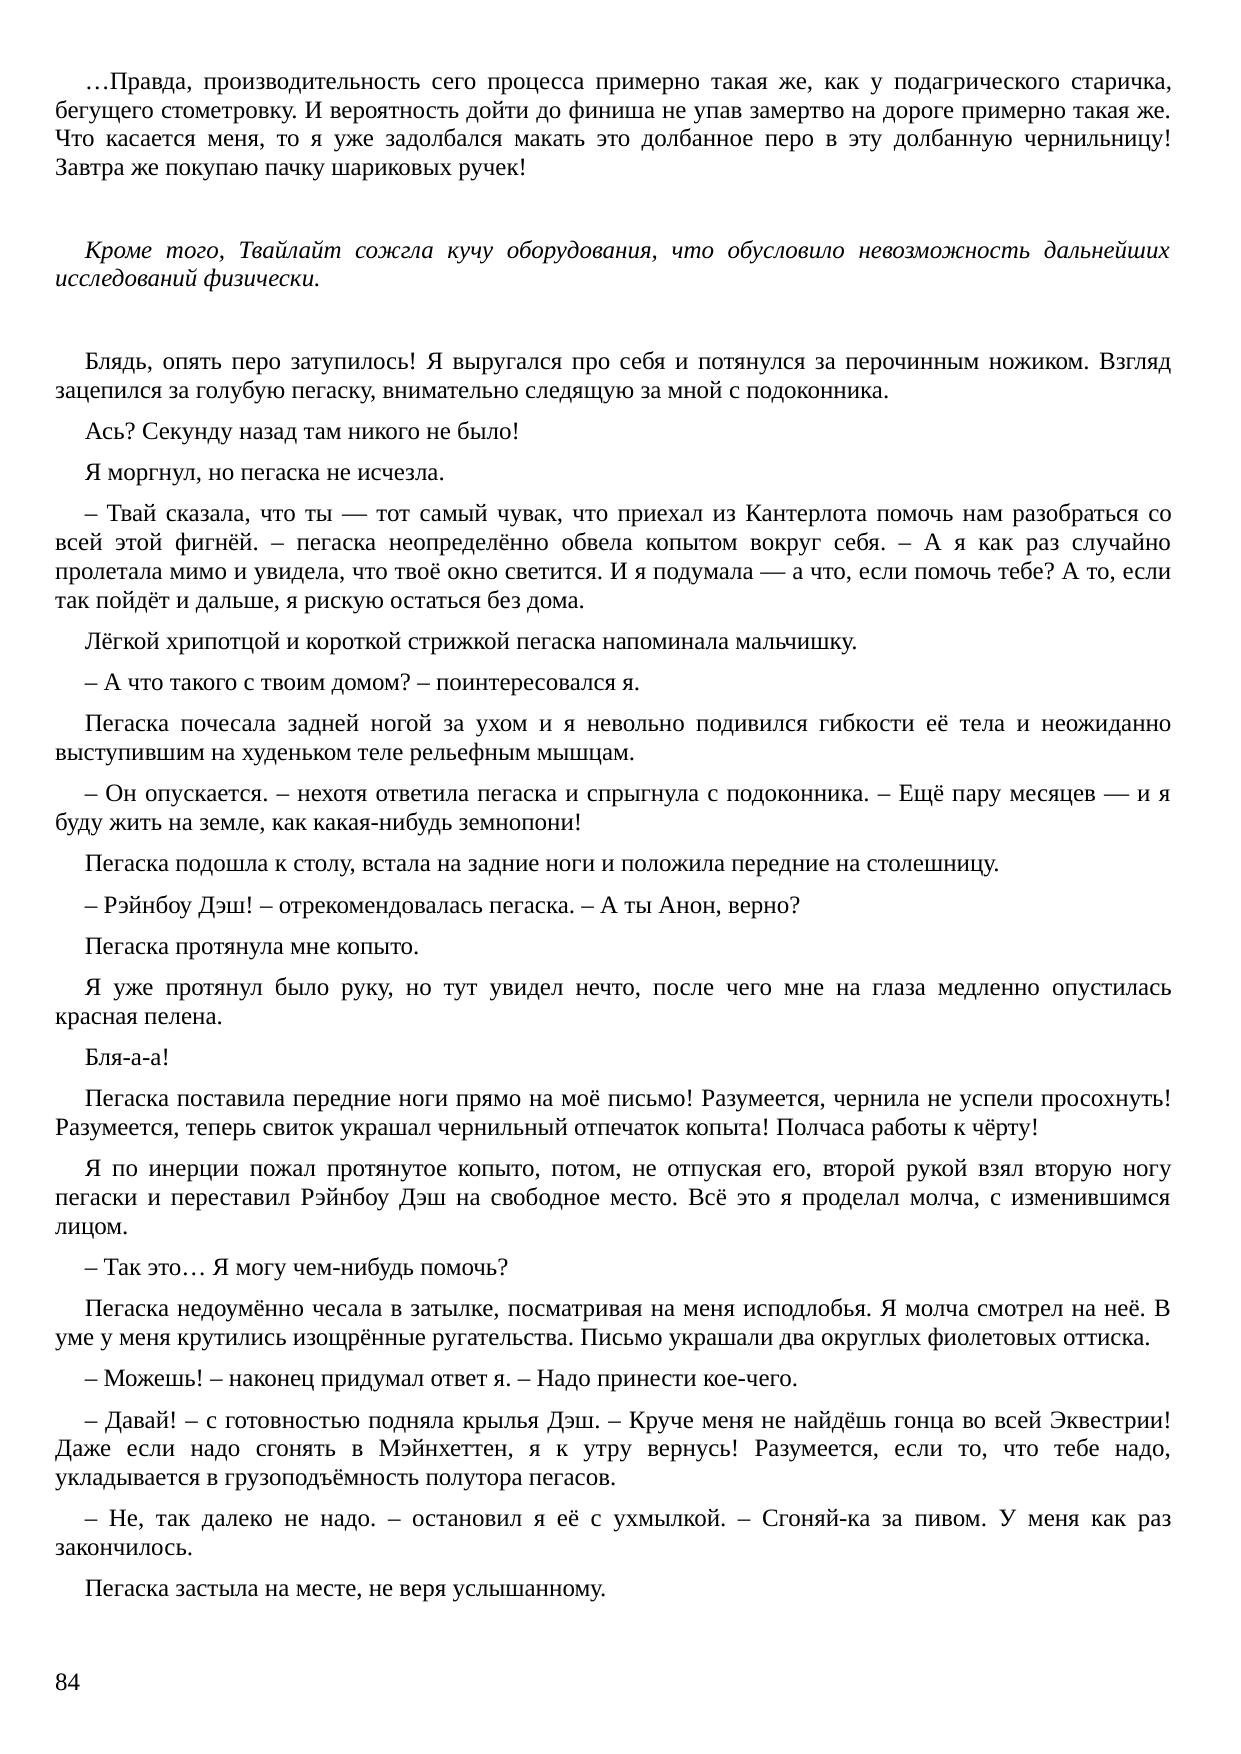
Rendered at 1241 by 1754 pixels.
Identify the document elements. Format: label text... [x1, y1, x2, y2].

text Пегаска недоумённо чесала в затылке, посматривая на меня исподлобья. Я молча смотрел на неё. В уме у меня крутились изощрённые ругательства. Письмо украшали два округлых фиолетовых оттиска. [55, 1293, 1173, 1351]
text Я по инерции пожал протянутое копыто, потом, не отпуская его, второй рукой взял вторую ногу пегаски и переставил Рэйнбоу Дэш на свободное место. Всё это я проделал молча, с изменившимся лицом. [55, 1153, 1173, 1240]
text – Не, так далеко не надо. – остановил я её с ухмылкой. – Сгоняй-ка за пивом. У меня как раз закончилось. [55, 1503, 1173, 1561]
text Ась? Секунду назад там никого не было! [55, 416, 1173, 445]
text Пегаска почесала задней ногой за ухом и я невольно подивился гибкости её тела и неожиданно выступившим на худеньком теле рельефным мышцам. [55, 708, 1173, 766]
text – Можешь! – наконец придумал ответ я. – Надо принести кое-чего. [55, 1363, 1173, 1392]
text Лёгкой хрипотцой и короткой стрижкой пегаска напоминала мальчишку. [55, 626, 1173, 655]
text Пегаска подошла к столу, встала на задние ноги и положила передние на столешницу. [55, 848, 1173, 877]
text – Так это… Я могу чем-нибудь помочь? [55, 1252, 1173, 1281]
text – Он опускается. – нехотя ответила пегаска и спрыгнула с подоконника. – Ещё пару месяцев — и я буду жить на земле, как какая-нибудь земнопони! [55, 778, 1173, 836]
text – Давай! – с готовностью подняла крылья Дэш. – Круче меня не найдёшь гонца во всей Эквестрии! Даже если надо сгонять в Мэйнхеттен, я к утру вернусь! Разумеется, если то, что тебе надо, укладывается в грузоподъёмность полутора пегасов. [55, 1405, 1173, 1491]
text Я моргнул, но пегаска не исчезла. [55, 457, 1173, 486]
text Пегаска протянула мне копыто. [55, 931, 1173, 960]
text Пегаска застыла на месте, не веря услышанному. [55, 1573, 1173, 1602]
text – А что такого с твоим домом? – поинтересовался я. [55, 667, 1173, 696]
text Пегаска поставила передние ноги прямо на моё письмо! Разумеется, чернила не успели просохнуть! Разумеется, теперь свиток украшал чернильный отпечаток копыта! Полчаса работы к чёрту! [55, 1083, 1173, 1141]
text …Правда, производительность сего процесса примерно такая же, как у подагрического старичка, бегущего стометровку. И вероятность дойти до финиша не упав замертво на дороге примерно такая же. Что касается меня, то я уже задолбался макать это долбанное перо в эту долбанную чернильницу! Завтра же покупаю пачку шариковых ручек! [55, 66, 1173, 181]
text Блядь, опять перо затупилось! Я выругался про себя и потянулся за перочинным ножиком. Взгляд зацепился за голубую пегаску, внимательно следящую за мной с подоконника. [55, 346, 1173, 403]
text Я уже протянул было руку, но тут увидел нечто, после чего мне на глаза медленно опустилась красная пелена. [55, 972, 1173, 1030]
text Кроме того, Твайлайт сожгла кучу оборудования, что обусловило невозможность дальнейших исследований физически. [55, 235, 1173, 292]
text – Твай сказала, что ты — тот самый чувак, что приехал из Кантерлота помочь нам разобраться со всей этой фигнёй. – пегаска неопределённо обвела копытом вокруг себя. – А я как раз случайно пролетала мимо и увидела, что твоё окно светится. И я подумала — а что, если помочь тебе? А то, если так пойдёт и дальше, я рискую остаться без дома. [55, 498, 1173, 613]
text – Рэйнбоу Дэш! – отрекомендовалась пегаска. – А ты Анон, верно? [55, 890, 1173, 918]
text Бля-а-а! [55, 1042, 1173, 1071]
